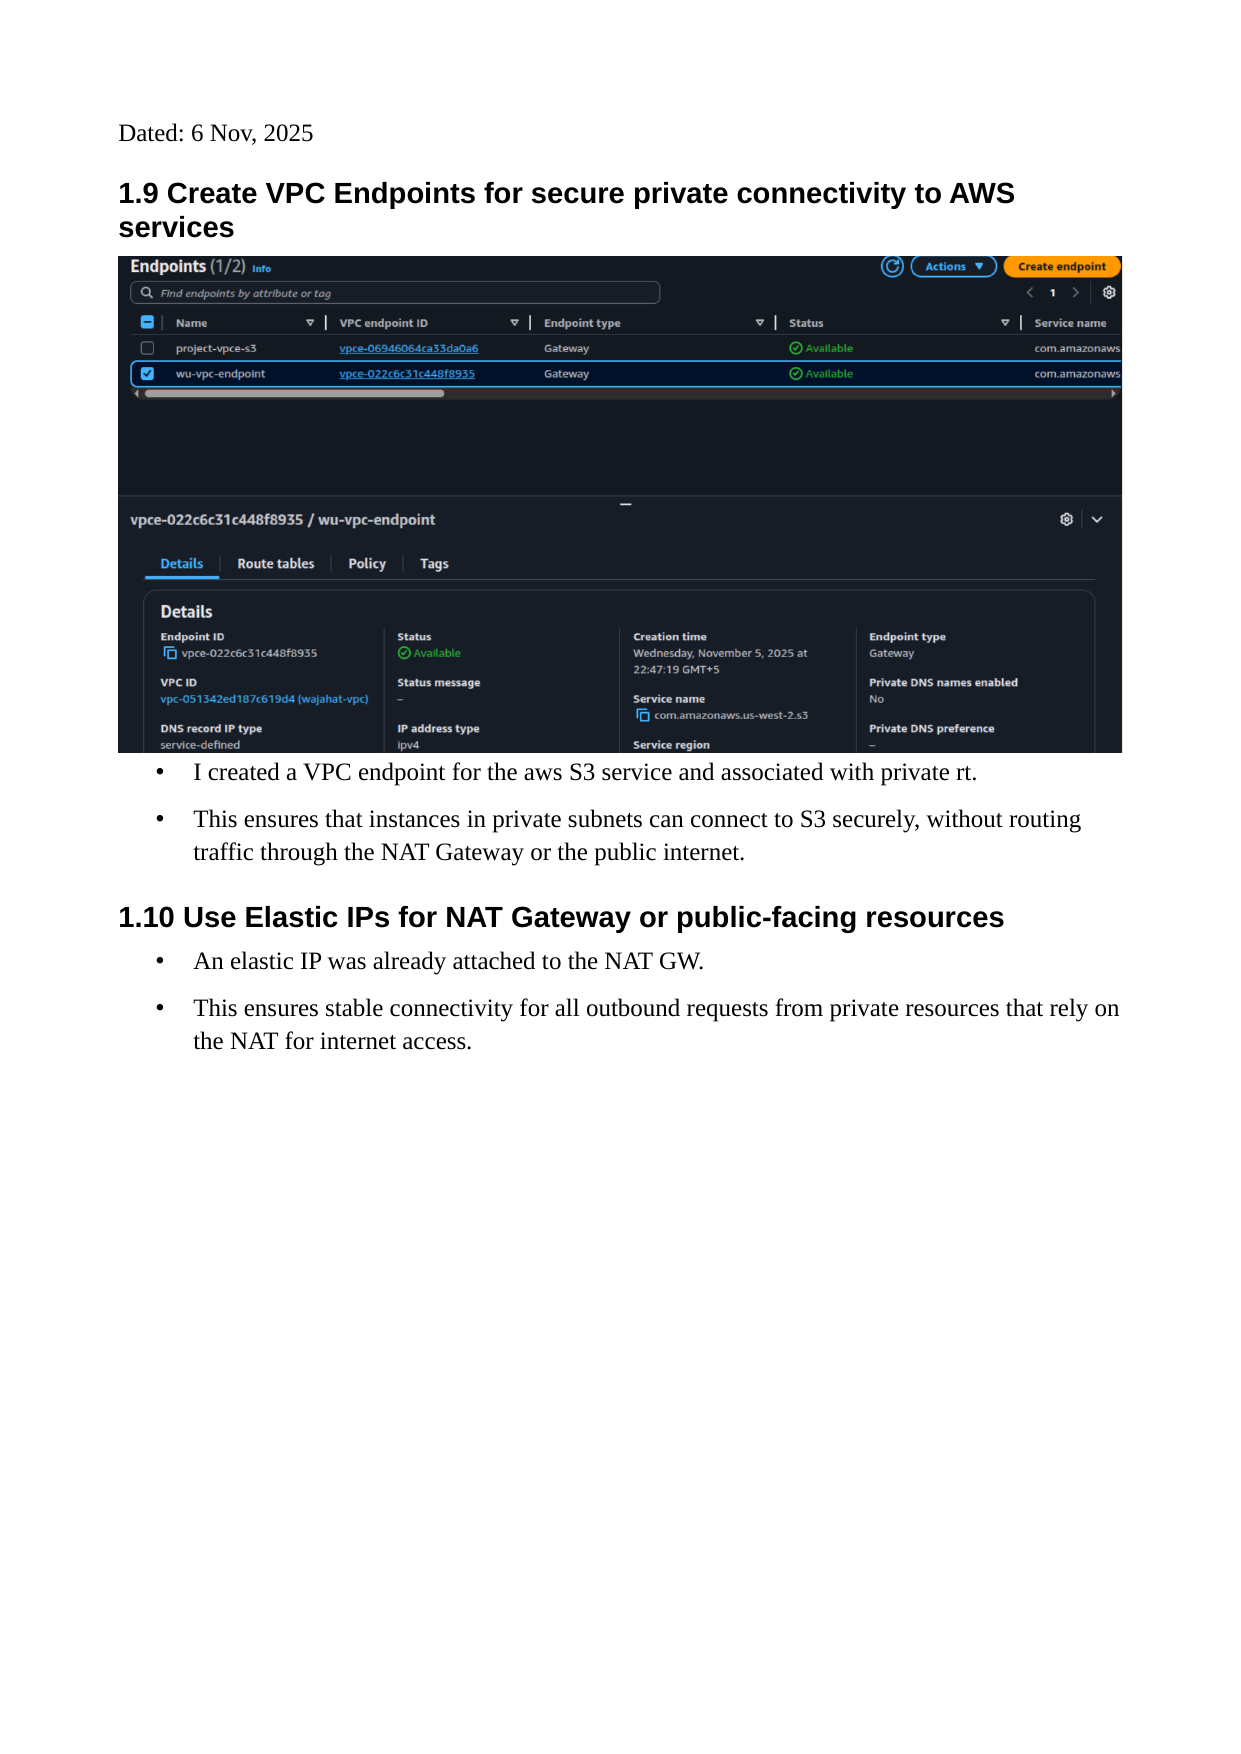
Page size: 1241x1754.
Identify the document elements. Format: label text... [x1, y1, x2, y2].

list This ensures that instances in private subnets can connect to S3 securely, without routing traffic through the NAT Gateway or the public internet. [156, 804, 1122, 866]
picture [118, 256, 1123, 753]
subtitle 1.10 Use Elastic IPs for NAT Gateway or public-facing resources [118, 900, 1122, 933]
list This ensures stable connectivity for all outbound requests from private resources that rely on the NAT for internet access. [156, 993, 1122, 1055]
list An elastic IP was already attached to the NAT GW. [156, 946, 1122, 974]
list I created a VPC endpoint for the aws S3 service and associated with private rt. [156, 753, 1122, 786]
subtitle 1.9 Create VPC Endpoints for secure private connectivity to AWS services [118, 176, 1122, 243]
